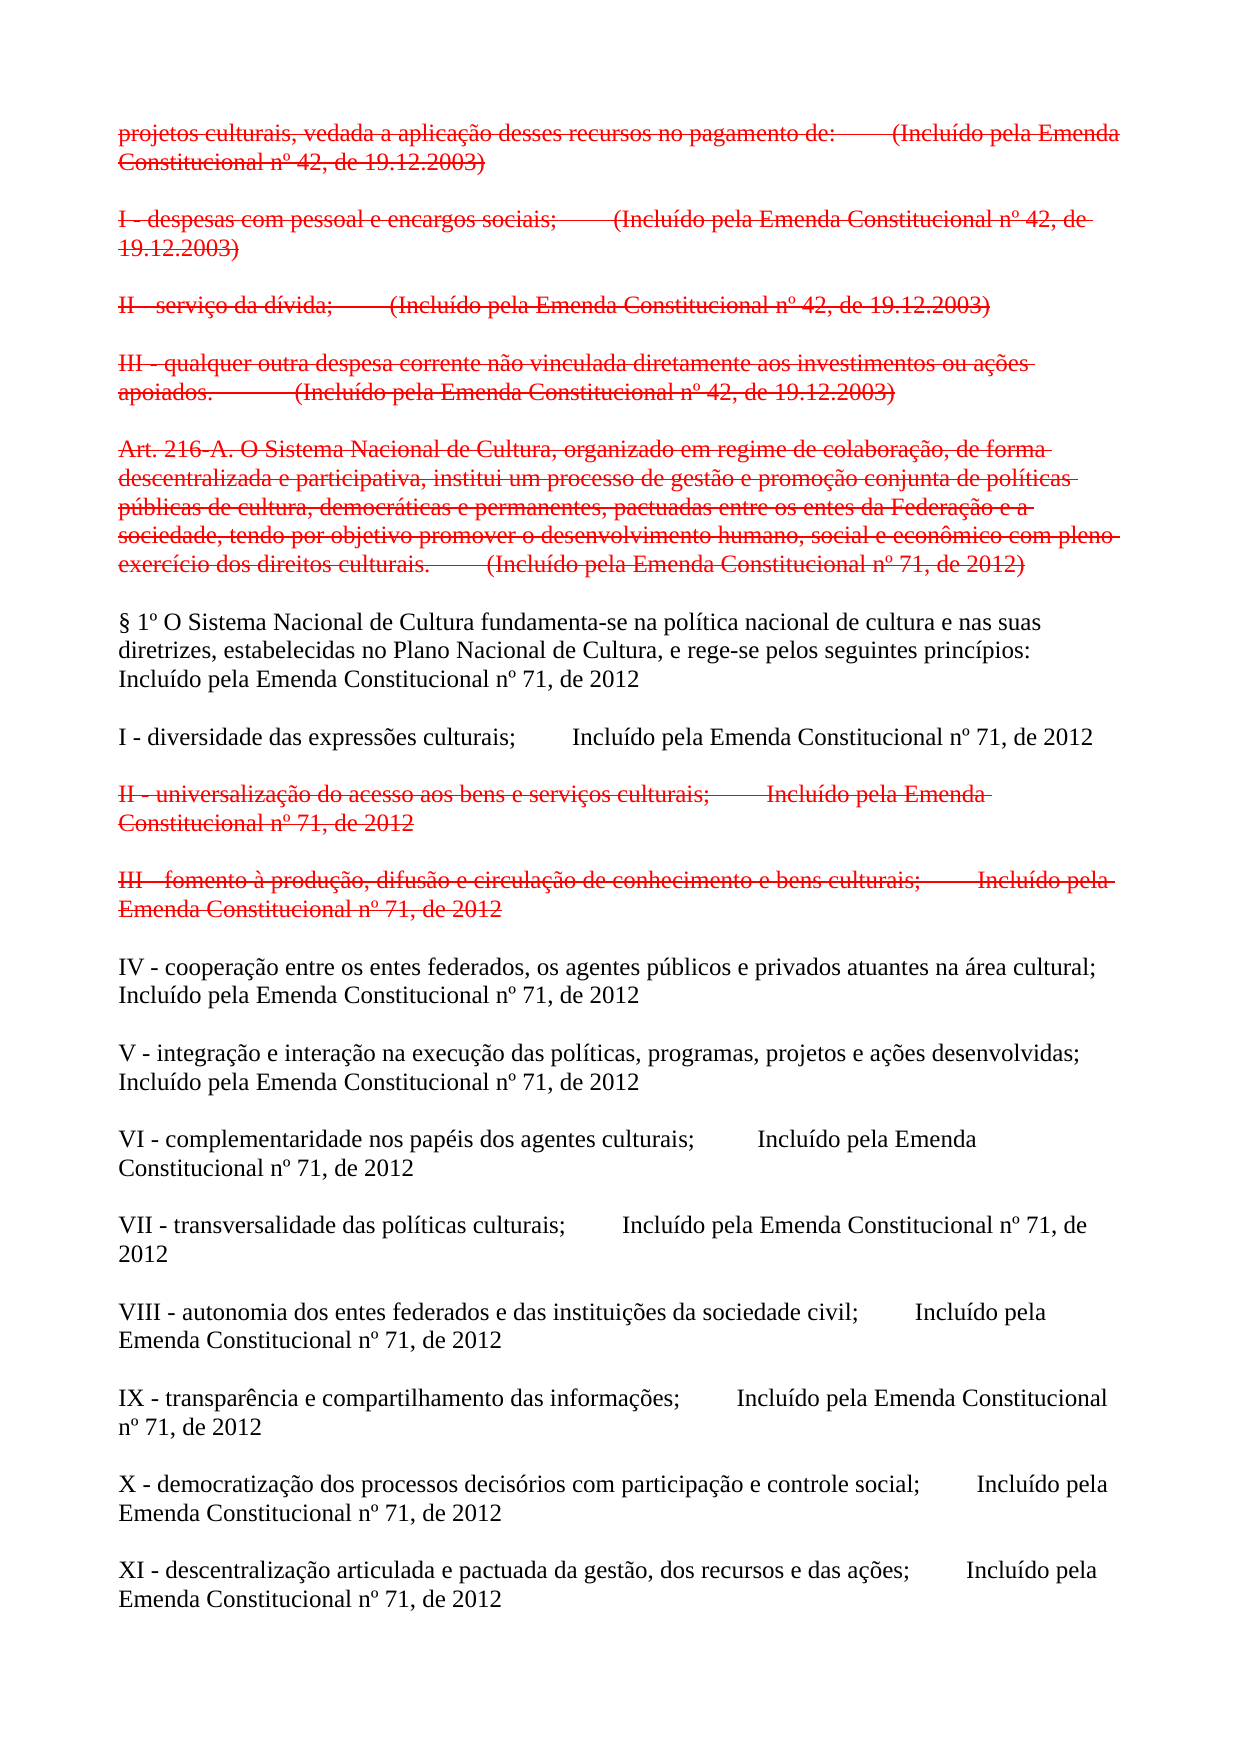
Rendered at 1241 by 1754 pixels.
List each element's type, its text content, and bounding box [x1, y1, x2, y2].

text Art. 216-A. O Sistema Nacional de Cultura, organizado em regime de colaboração, de forma descentralizada e participativa, institui um processo de gestão e promoção conjunta de políticas públicas de cultura, democráticas e permanentes, pactuadas entre os entes da Federação e a sociedade, tendo por objetivo promover o desenvolvimento humano, social e econômico com pleno exercício dos direitos culturais. (Incluído pela Emenda Constitucional nº 71, de 2012) [118, 434, 1122, 578]
text I - despesas com pessoal e encargos sociais; (Incluído pela Emenda Constitucional nº 42, de 19.12.2003) [118, 204, 1122, 262]
text VIII - autonomia dos entes federados e das instituições da sociedade civil; Incluído pela Emenda Constitucional nº 71, de 2012 [118, 1297, 1122, 1354]
text I - diversidade das expressões culturais; Incluído pela Emenda Constitucional nº 71, de 2012 [118, 722, 1122, 751]
text II - serviço da dívida; (Incluído pela Emenda Constitucional nº 42, de 19.12.2003) [118, 291, 1122, 319]
text V - integração e interação na execução das políticas, programas, projetos e ações desenvolvidas; Incluído pela Emenda Constitucional nº 71, de 2012 [118, 1038, 1122, 1096]
text IX - transparência e compartilhamento das informações; Incluído pela Emenda Constitucional nº 71, de 2012 [118, 1383, 1122, 1441]
text II - universalização do acesso aos bens e serviços culturais; Incluído pela Emenda Constitucional nº 71, de 2012 [118, 779, 1122, 837]
text projetos culturais, vedada a aplicação desses recursos no pagamento de: (Incluído pela Emenda Constitucional nº 42, de 19.12.2003) [118, 118, 1122, 176]
text III - qualquer outra despesa corrente não vinculada diretamente aos investimentos ou ações apoiados. (Incluído pela Emenda Constitucional nº 42, de 19.12.2003) [118, 348, 1122, 406]
text IV - cooperação entre os entes federados, os agentes públicos e privados atuantes na área cultural; Incluído pela Emenda Constitucional nº 71, de 2012 [118, 952, 1122, 1009]
text VI - complementaridade nos papéis dos agentes culturais; Incluído pela Emenda Constitucional nº 71, de 2012 [118, 1124, 1122, 1182]
text X - democratização dos processos decisórios com participação e controle social; Incluído pela Emenda Constitucional nº 71, de 2012 [118, 1469, 1122, 1527]
text XI - descentralização articulada e pactuada da gestão, dos recursos e das ações; Incluído pela Emenda Constitucional nº 71, de 2012 [118, 1556, 1122, 1613]
text § 1º O Sistema Nacional de Cultura fundamenta-se na política nacional de cultura e nas suas diretrizes, estabelecidas no Plano Nacional de Cultura, e rege-se pelos seguintes princípios: Incluído pela Emenda Constitucional nº 71, de 2012 [118, 607, 1122, 693]
text VII - transversalidade das políticas culturais; Incluído pela Emenda Constitucional nº 71, de 2012 [118, 1211, 1122, 1268]
text III - fomento à produção, difusão e circulação de conhecimento e bens culturais; Incluído pela Emenda Constitucional nº 71, de 2012 [118, 866, 1122, 923]
